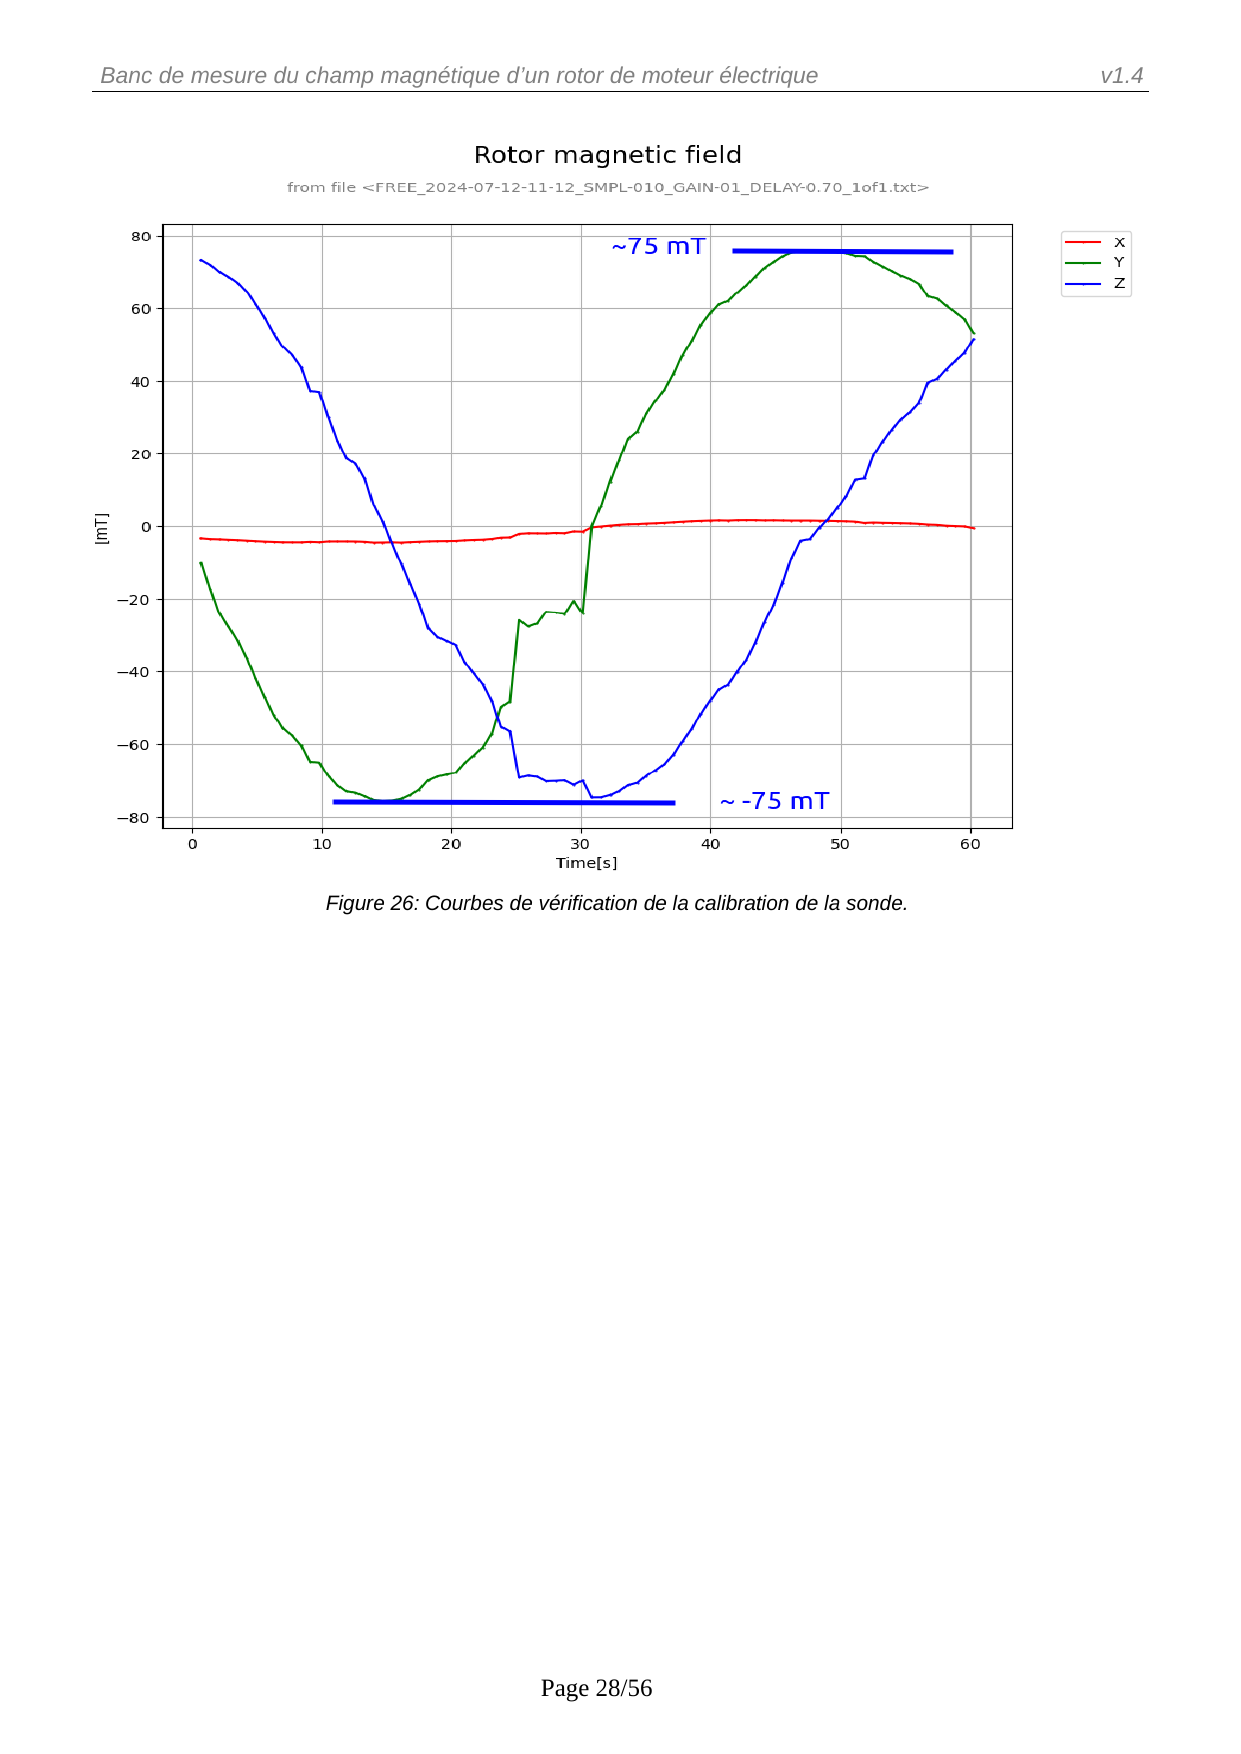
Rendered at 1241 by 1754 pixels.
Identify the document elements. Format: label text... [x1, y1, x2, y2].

text Figure 26: Courbes de vérification de la calibration de la sonde. [94, 891, 1142, 915]
picture [95, 133, 1142, 879]
